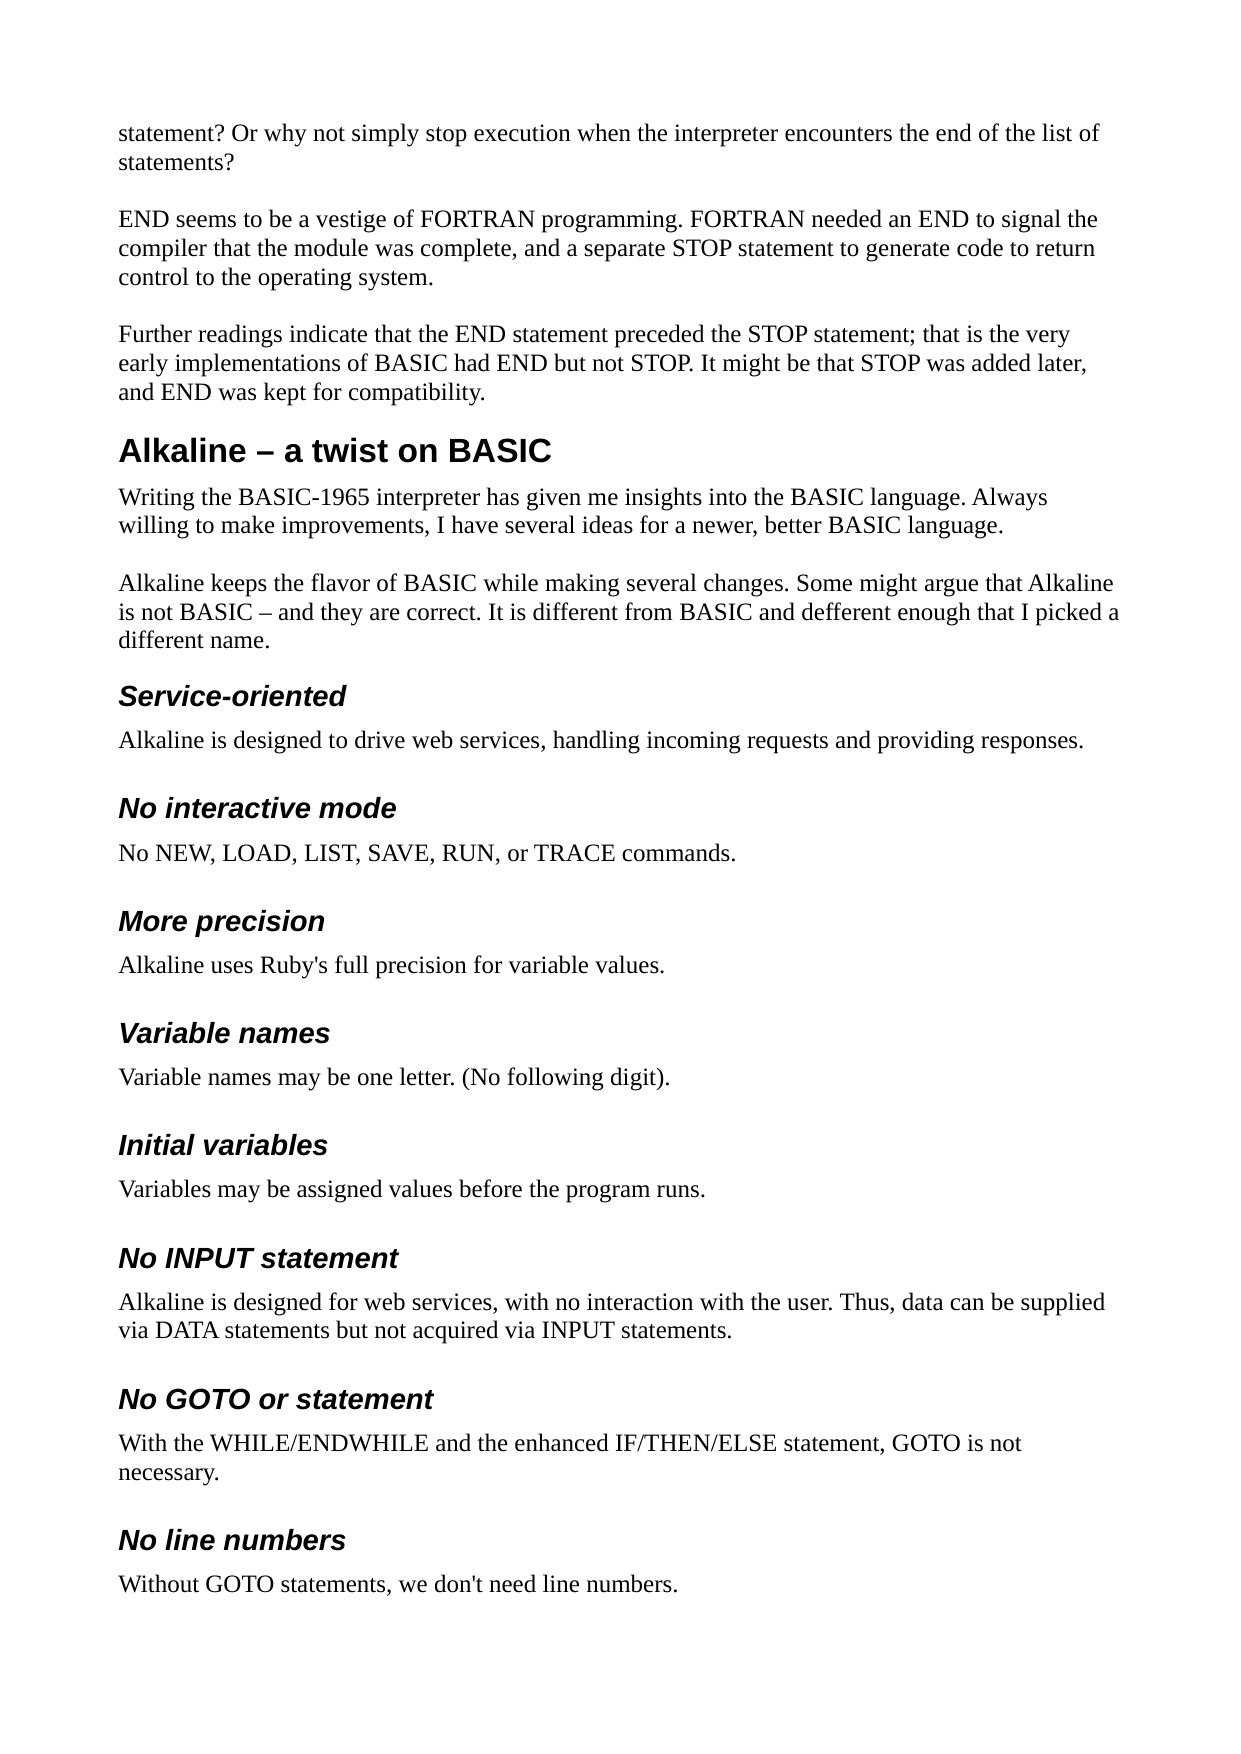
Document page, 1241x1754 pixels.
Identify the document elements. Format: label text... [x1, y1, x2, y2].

subtitle Variable names [118, 1016, 1122, 1050]
text Alkaline is designed for web services, with no interaction with the user. Thus, data can be supplied via DATA statements but not acquired via INPUT statements. [118, 1287, 1122, 1344]
text Without GOTO statements, we don't need line numbers. [118, 1569, 1122, 1598]
subtitle Alkaline – a twist on BASIC [118, 431, 1122, 469]
subtitle Service-oriented [118, 679, 1122, 713]
text No NEW, LOAD, LIST, SAVE, RUN, or TRACE commands. [118, 838, 1122, 866]
text Alkaline keeps the flavor of BASIC while making several changes. Some might argue that Alkaline is not BASIC – and they are correct. It is different from BASIC and defferent enough that I picked a different name. [118, 568, 1122, 654]
text With the WHILE/ENDWHILE and the enhanced IF/THEN/ELSE statement, GOTO is not necessary. [118, 1428, 1122, 1485]
text Writing the BASIC-1965 interpreter has given me insights into the BASIC language. Always willing to make improvements, I have several ideas for a newer, better BASIC language. [118, 482, 1122, 539]
subtitle No line numbers [118, 1523, 1122, 1556]
text Alkaline is designed to drive web services, handling incoming requests and providing responses. [118, 725, 1122, 754]
text Further readings indicate that the END statement preceded the STOP statement; that is the very early implementations of BASIC had END but not STOP. It might be that STOP was added later, and END was kept for compatibility. [118, 319, 1122, 406]
text Variables may be assigned values before the program runs. [118, 1174, 1122, 1203]
subtitle No interactive mode [118, 792, 1122, 825]
subtitle No GOTO or statement [118, 1382, 1122, 1415]
text Alkaline uses Ruby's full precision for variable values. [118, 950, 1122, 979]
subtitle More precision [118, 904, 1122, 937]
subtitle No INPUT statement [118, 1241, 1122, 1274]
text statement? Or why not simply stop execution when the interpreter encounters the end of the list of statements? [118, 118, 1122, 176]
subtitle Initial variables [118, 1128, 1122, 1162]
text END seems to be a vestige of FORTRAN programming. FORTRAN needed an END to signal the compiler that the module was complete, and a separate STOP statement to generate code to return control to the operating system. [118, 204, 1122, 291]
text Variable names may be one letter. (No following digit). [118, 1062, 1122, 1091]
